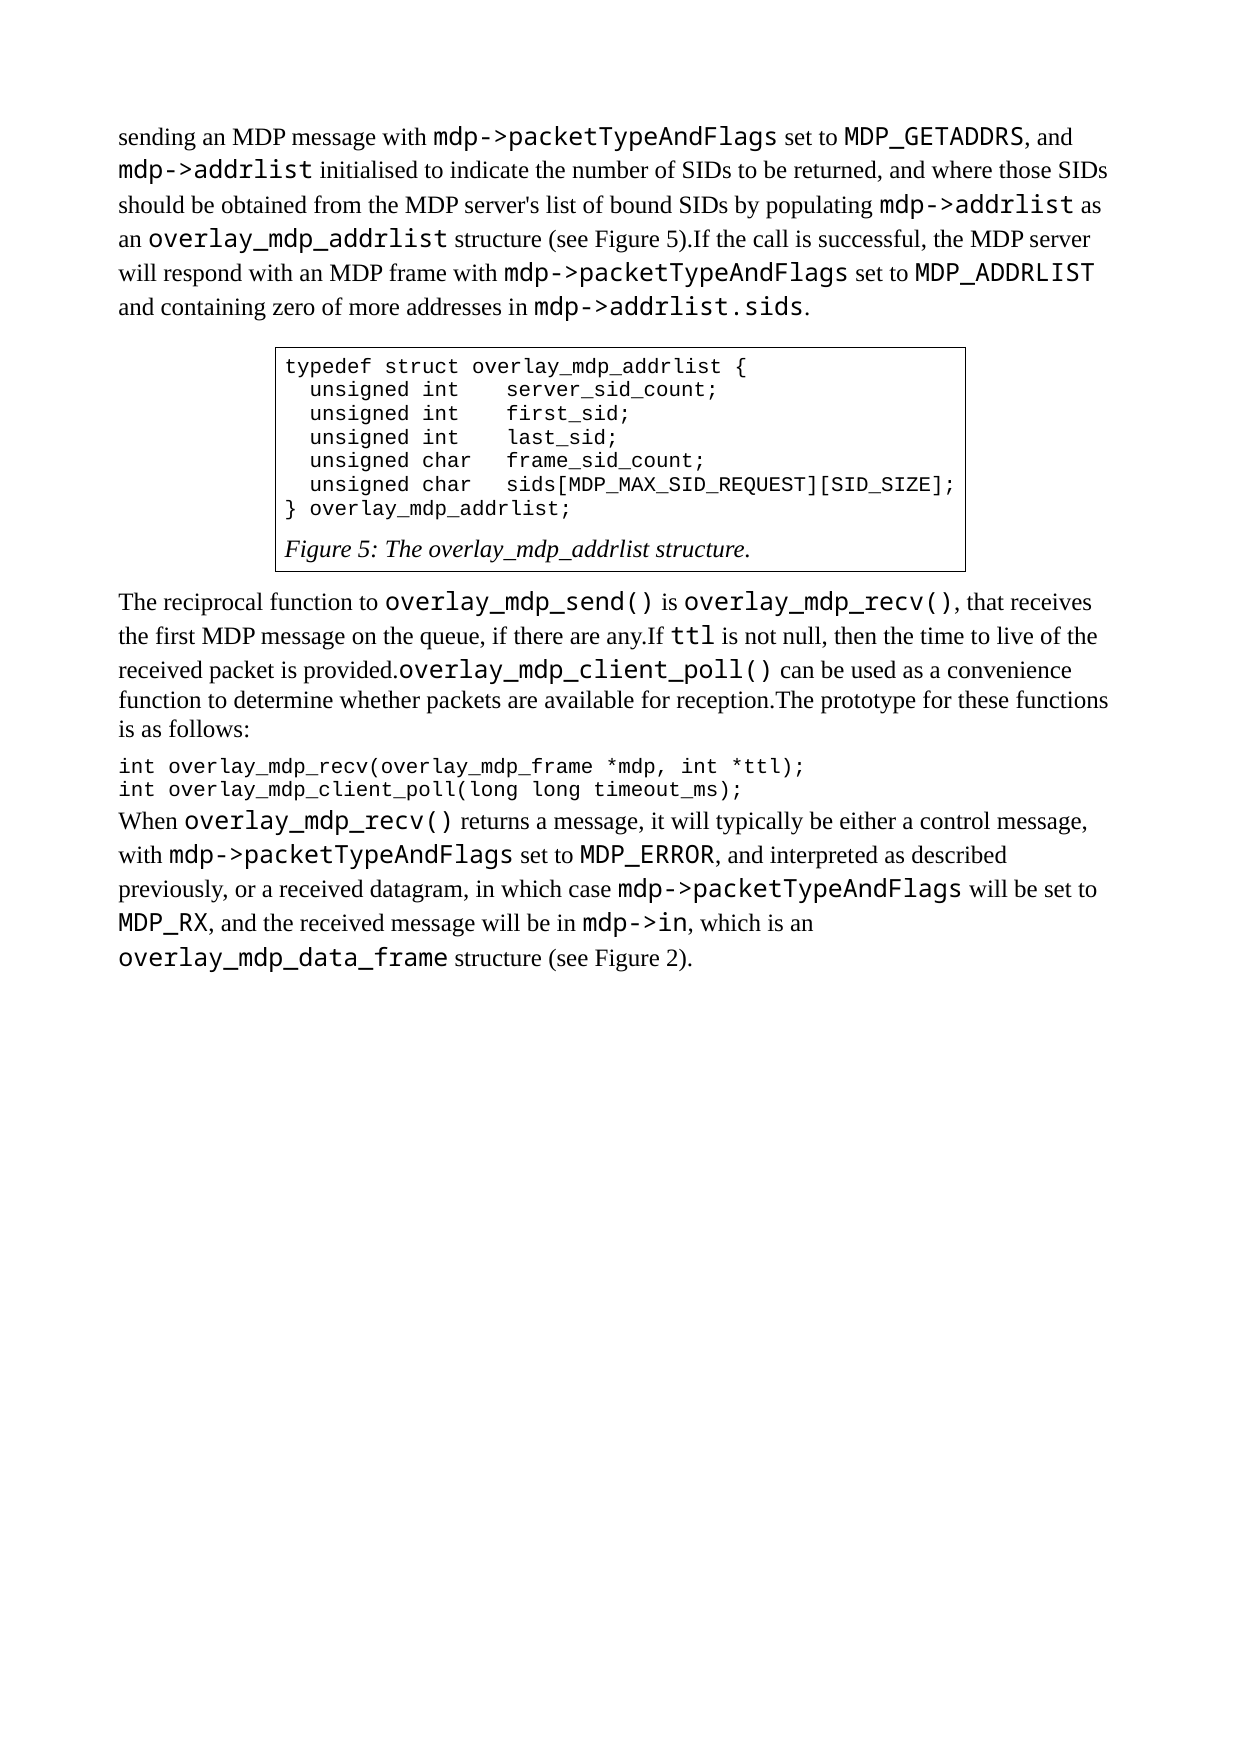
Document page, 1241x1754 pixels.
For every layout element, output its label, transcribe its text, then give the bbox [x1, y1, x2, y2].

text unsigned int server_sid_count; [284, 379, 956, 403]
text int overlay_mdp_client_poll(long long timeout_ms); [118, 779, 1122, 803]
text unsigned int first_sid; [284, 403, 956, 427]
text sending an MDP message with mdp‑>packetTypeAndFlags set to MDP_GETADDRS, and mdp‑>addrlist initialised to indicate the number of SIDs to be returned, and where those SIDs should be obtained from the MDP server's list of bound SIDs by populating mdp‑>addrlist as an overlay_mdp_addrlist structure (see Figure 5).If the call is successful, the MDP server will respond with an MDP frame with mdp‑>packetTypeAndFlags set to MDP_ADDRLIST and containing zero of more addresses in mdp‑>addrlist.sids. [118, 118, 1122, 322]
text Figure 5: The overlay_mdp_addrlist structure. [284, 534, 956, 563]
text } overlay_mdp_addrlist; [284, 498, 956, 521]
text int overlay_mdp_recv(overlay_mdp_frame *mdp, int *ttl); [118, 756, 1122, 779]
text unsigned char sids[MDP_MAX_SID_REQUEST][SID_SIZE]; [284, 474, 956, 498]
text unsigned int last_sid; [284, 427, 956, 450]
text typedef struct overlay_mdp_addrlist { [284, 356, 956, 379]
text When overlay_mdp_recv() returns a message, it will typically be either a control message, with mdp‑>packetTypeAndFlags set to MDP_ERROR, and interpreted as described previously, or a received datagram, in which case mdp‑>packetTypeAndFlags will be set to MDP_RX, and the received message will be in mdp‑>in, which is an overlay_mdp_data_frame structure (see Figure 2). [118, 803, 1122, 973]
text unsigned char frame_sid_count; [284, 450, 956, 474]
text The reciprocal function to overlay_mdp_send() is overlay_mdp_recv(), that receives the first MDP message on the queue, if there are any.If ttl is not null, then the time to live of the received packet is provided.overlay_mdp_client_poll() can be used as a convenience function to determine whether packets are available for reception.The prototype for these functions is as follows: [118, 335, 1122, 743]
